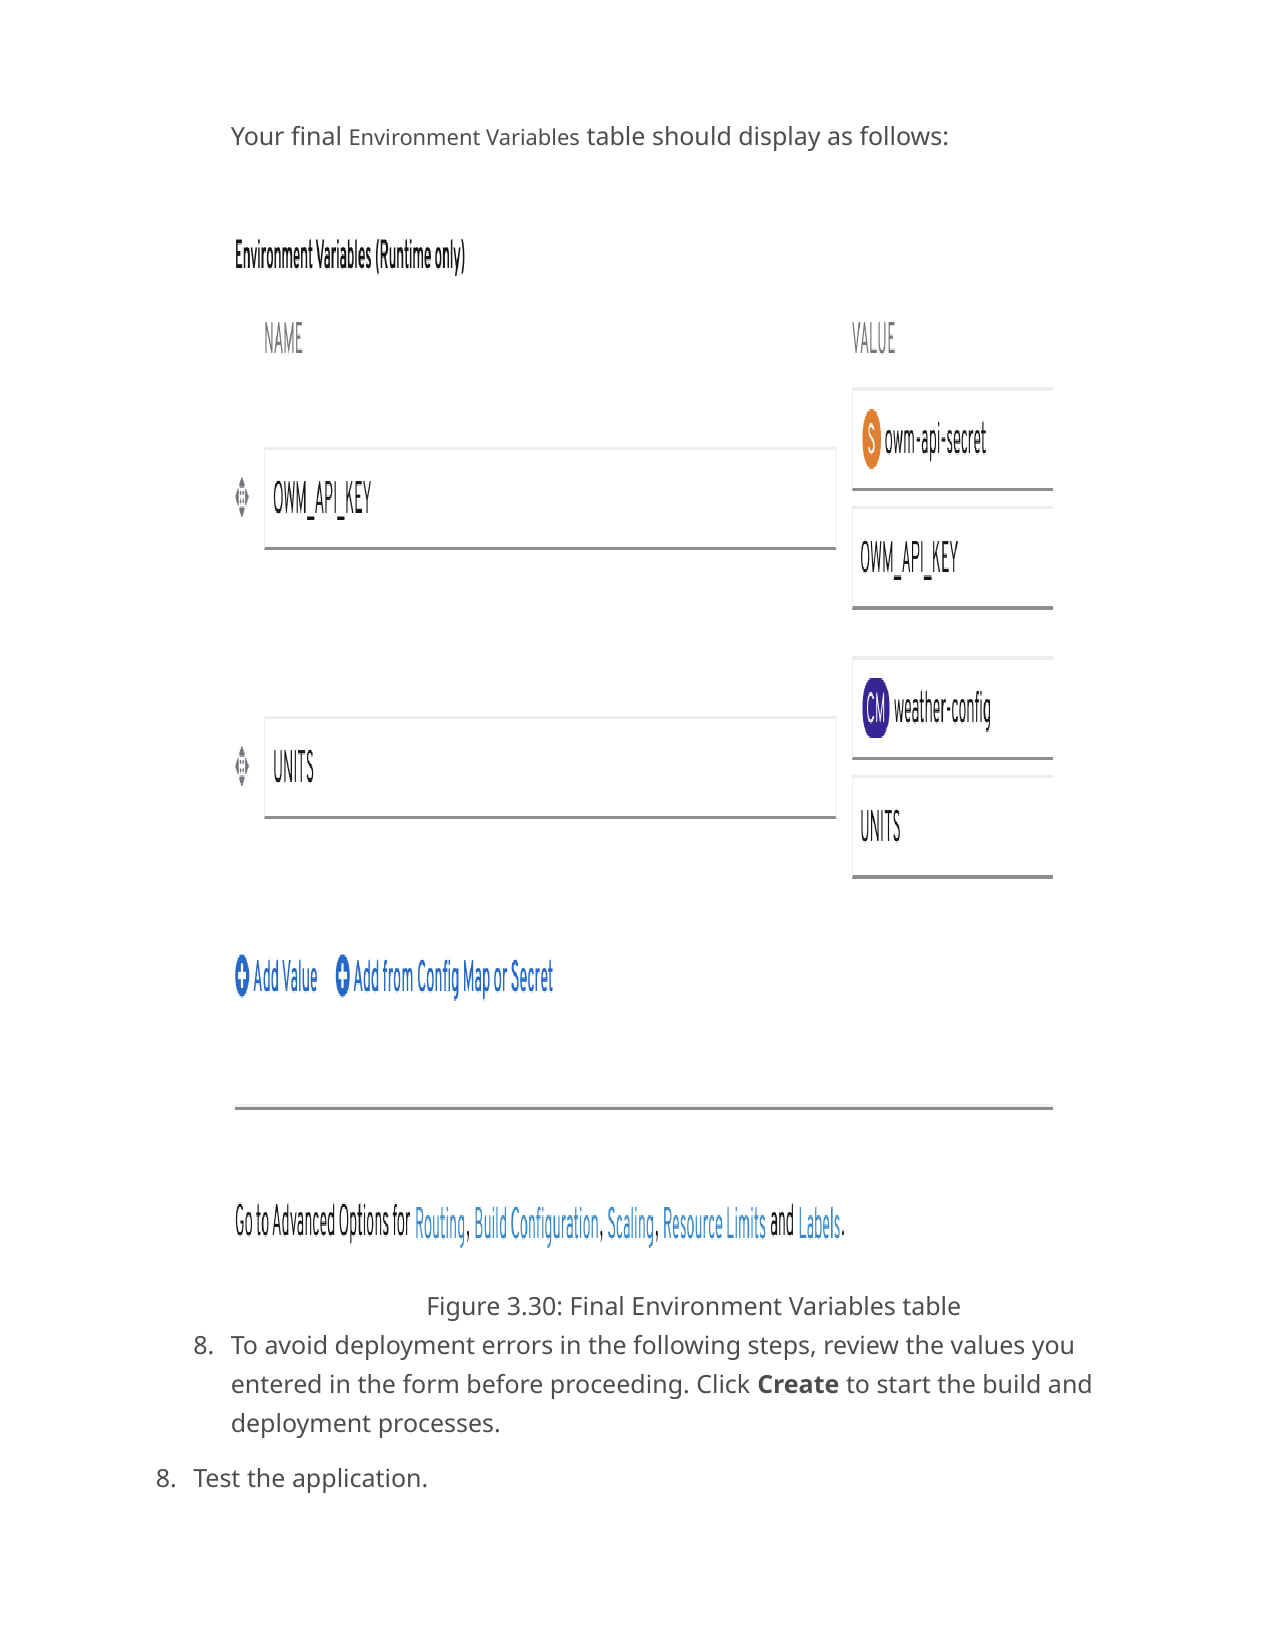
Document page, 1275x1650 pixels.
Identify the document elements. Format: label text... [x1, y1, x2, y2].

list To avoid deployment errors in the following steps, review the values you entered in the form before proceeding. Click Create to start the build and deployment processes. [193, 1328, 1157, 1440]
list Your final Environment Variables table should display as follows: [193, 118, 1157, 152]
picture [222, 172, 1053, 1289]
list Figure 3.30: Final Environment Variables table [193, 1288, 1157, 1323]
list Test the application. [156, 1461, 1157, 1495]
